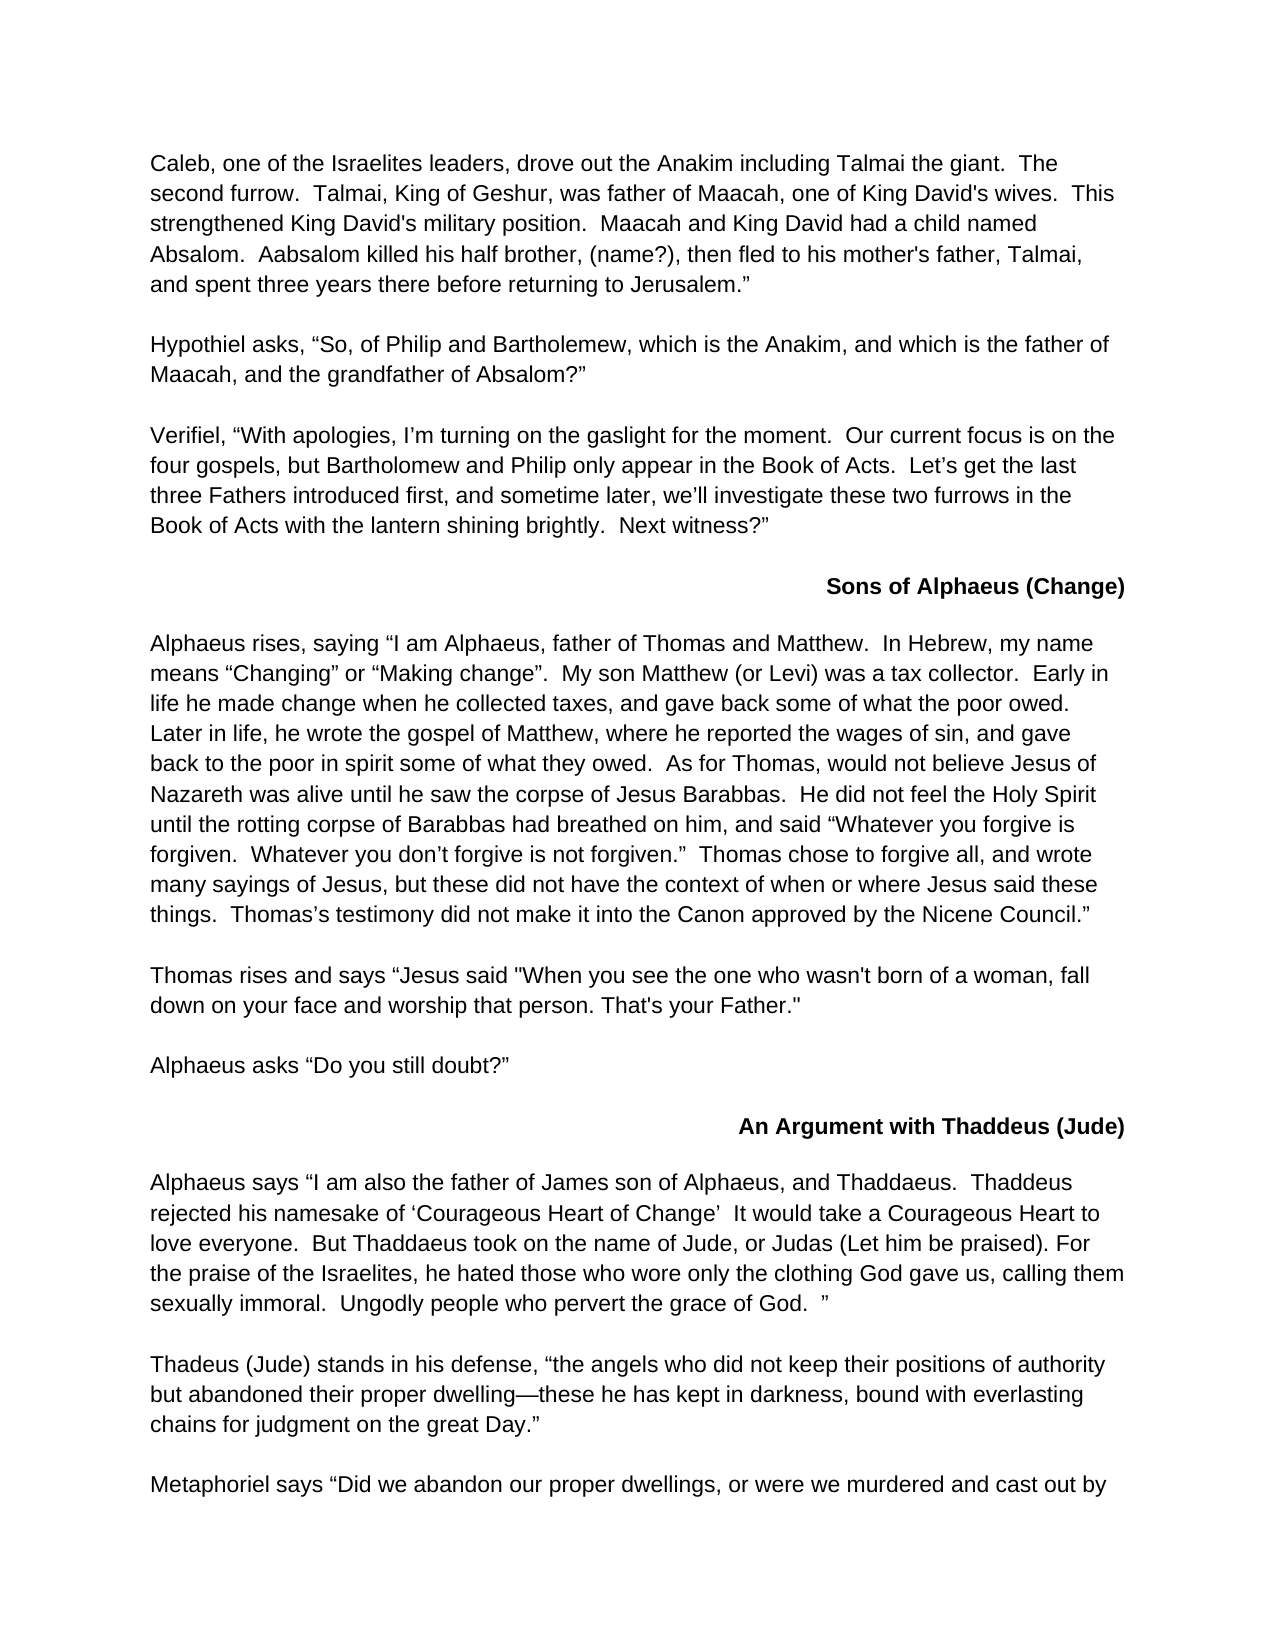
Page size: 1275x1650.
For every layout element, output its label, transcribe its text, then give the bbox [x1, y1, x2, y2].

text Thomas rises and says “Jesus said "When you see the one who wasn't born of a woman, fall down on your face and worship that person. That's your Father." [150, 962, 1125, 1018]
text Verifiel, “With apologies, I’m turning on the gaslight for the moment. Our current focus is on the four gospels, but Bartholomew and Philip only appear in the Book of Acts. Let’s get the last three Fathers introduced first, and sometime later, we’ll investigate these two furrows in the Book of Acts with the lantern shining brightly. Next witness?” [150, 422, 1125, 539]
text Caleb, one of the Israelites leaders, drove out the Anakim including Talmai the giant. The second furrow. Talmai, King of Geshur, was father of Maacah, one of King David's wives. This strengthened King David's military position. Maacah and King David had a child named Absalom. Aabsalom killed his half brother, (name?), then fled to his mother's father, Talmai, and spent three years there before returning to Jerusalem.” [150, 150, 1125, 297]
text Alphaeus rises, saying “I am Alphaeus, father of Thomas and Matthew. In Hebrew, my name means “Changing” or “Making change”. My son Matthew (or Levi) was a tax collector. Early in life he made change when he collected taxes, and gave back some of what the poor owed. Later in life, he wrote the gospel of Matthew, where he reported the wages of sin, and gave back to the poor in spirit some of what they owed. As for Thomas, would not believe Jesus of Nazareth was alive until he saw the corpse of Jesus Barabbas. He did not feel the Holy Spirit until the rotting corpse of Barabbas had breathed on him, and said “Whatever you forgive is forgiven. Whatever you don’t forgive is not forgiven.” Thomas chose to forgive all, and wrote many sayings of Jesus, but these did not have the context of when or where Jesus said these things. Thomas’s testimony did not make it into the Canon approved by the Nicene Council.” [150, 629, 1125, 928]
subtitle Sons of Alphaeus (Change) [150, 573, 1125, 599]
text Metaphoriel says “Did we abandon our proper dwellings, or were we murdered and cast out by [150, 1471, 1125, 1498]
text Alphaeus asks “Do you still doubt?” [150, 1052, 1125, 1079]
text Hypothiel asks, “So, of Philip and Bartholemew, which is the Anakim, and which is the father of Maacah, and the grandfather of Absalom?” [150, 331, 1125, 388]
subtitle An Argument with Thaddeus (Jude) [150, 1113, 1125, 1139]
text Thadeus (Jude) stands in his defense, “the angels who did not keep their positions of authority but abandoned their proper dwelling—these he has kept in darkness, bound with everlasting chains for judgment on the great Day.” [150, 1351, 1125, 1437]
text Alphaeus says “I am also the father of James son of Alphaeus, and Thaddaeus. Thaddeus rejected his namesake of ‘Courageous Heart of Change’ It would take a Courageous Heart to love everyone. But Thaddaeus took on the name of Jude, or Judas (Let him be praised). For the praise of the Israelites, he hated those who wore only the clothing God gave us, calling them sexually immoral. Ungodly people who pervert the grace of God. ” [150, 1169, 1125, 1317]
